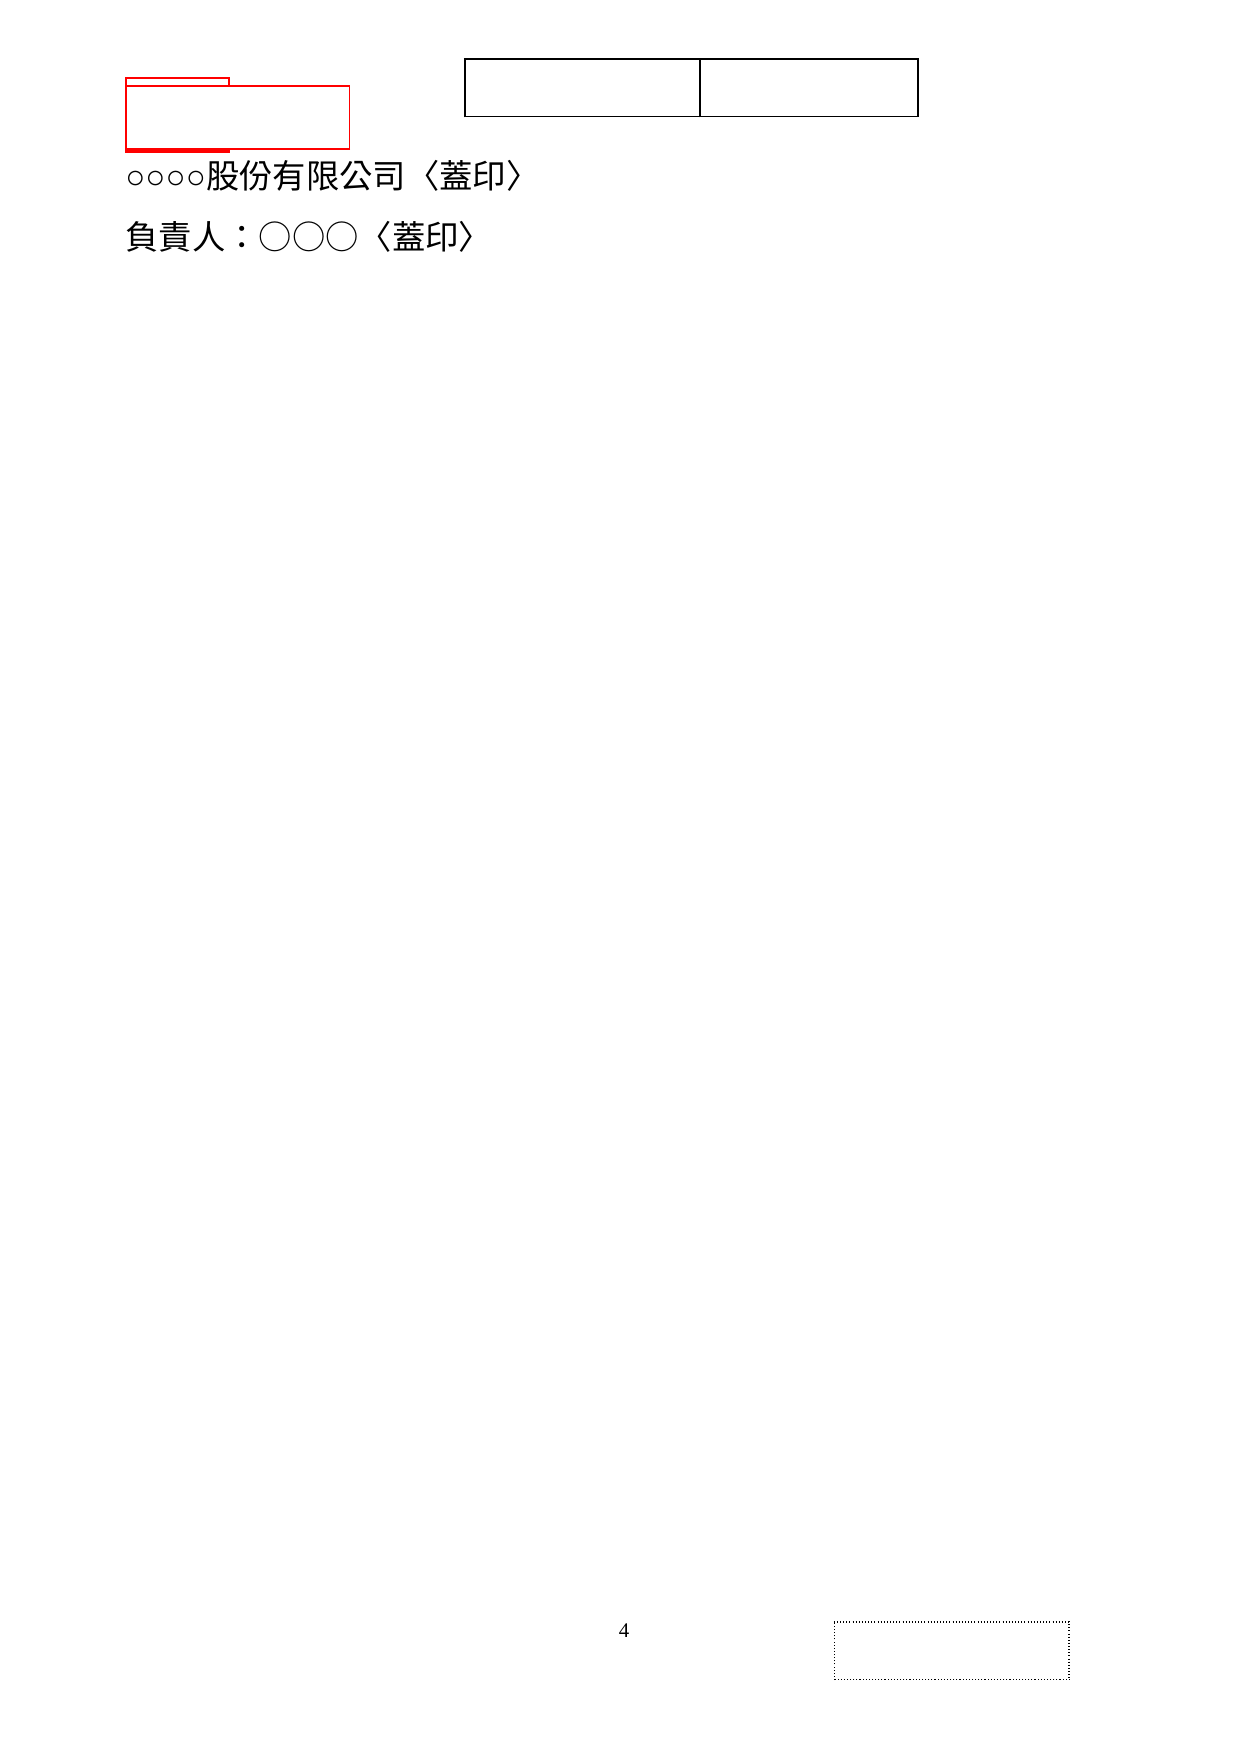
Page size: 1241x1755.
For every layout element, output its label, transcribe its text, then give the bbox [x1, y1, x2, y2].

text [466, 60, 699, 116]
text [127, 79, 228, 85]
text [124, 1617, 488, 1706]
text 負責人：○○○〈蓋印〉 [125, 211, 1122, 259]
text [701, 60, 917, 116]
text [834, 1621, 1070, 1680]
text ○○○○股份有限公司〈蓋印〉 [125, 150, 1122, 198]
text [127, 87, 349, 148]
